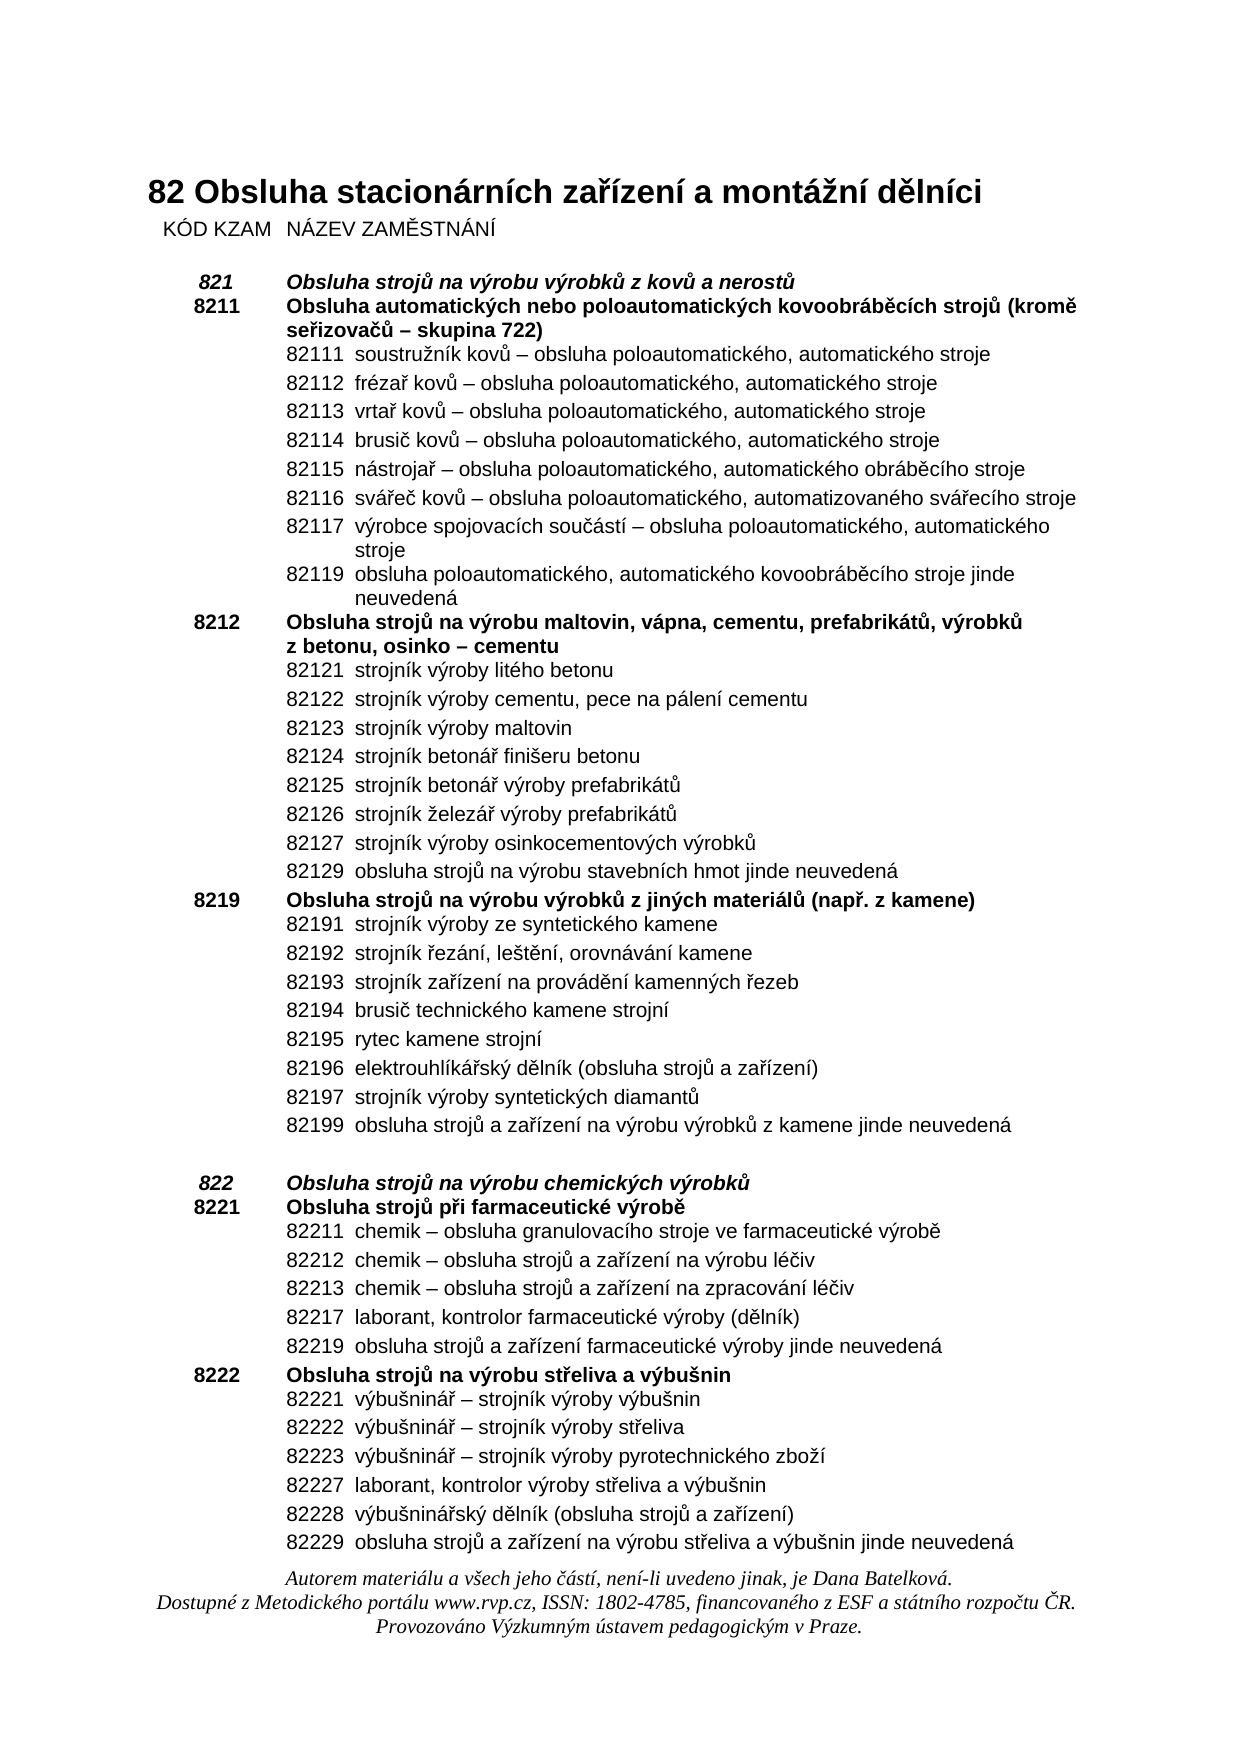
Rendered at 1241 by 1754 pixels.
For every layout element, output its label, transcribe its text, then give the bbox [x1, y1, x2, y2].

table_cell 82191 [286, 912, 354, 941]
table_cell výbušninářský dělník (obsluha strojů a zařízení) [355, 1501, 1093, 1530]
table_cell vrtař kovů – obsluha poloautomatického, automatického stroje [355, 399, 1093, 428]
table_cell 8219 [148, 888, 286, 912]
table_cell 82228 [286, 1501, 354, 1530]
table_cell 82199 [286, 1113, 354, 1142]
table_cell 82123 [286, 716, 354, 744]
table_cell 82114 [286, 428, 354, 457]
table_cell strojník výroby ze syntetického kamene [355, 912, 1093, 941]
table_cell [148, 428, 286, 457]
table_cell 82124 [286, 744, 354, 773]
table_cell [148, 1305, 286, 1334]
table_cell strojník betonář výroby prefabrikátů [355, 773, 1093, 802]
table_cell 82121 [286, 658, 354, 687]
table_cell strojník výroby osinkocementových výrobků [355, 831, 1093, 859]
table_cell výbušninář – strojník výroby střeliva [355, 1415, 1093, 1444]
table_cell [148, 687, 286, 716]
table_cell 82192 [286, 941, 354, 969]
table_cell 82193 [286, 970, 354, 998]
table_cell 82222 [286, 1415, 354, 1444]
table_cell výbušninář – strojník výroby pyrotechnického zboží [355, 1444, 1093, 1473]
table_cell chemik – obsluha strojů a zařízení na výrobu léčiv [355, 1248, 1093, 1276]
table_cell strojník výroby syntetických diamantů [355, 1085, 1093, 1113]
table_cell [148, 970, 286, 998]
table_cell [148, 658, 286, 687]
table_cell 82129 [286, 859, 354, 888]
table_cell [148, 486, 286, 514]
table_cell Obsluha strojů při farmaceutické výrobě [286, 1195, 1093, 1219]
table_cell výbušninář – strojník výroby výbušnin [355, 1386, 1093, 1415]
table_cell strojník železář výroby prefabrikátů [355, 802, 1093, 831]
table_cell obsluha poloautomatického, automatického kovoobráběcího stroje jinde neuvedená [355, 562, 1093, 610]
table_cell strojník výroby cementu, pece na pálení cementu [355, 687, 1093, 716]
table_cell výrobce spojovacích součástí – obsluha poloautomatického, automatického stroje [355, 514, 1093, 562]
table_cell 82126 [286, 802, 354, 831]
table_cell 82217 [286, 1305, 354, 1334]
table_cell 82219 [286, 1334, 354, 1362]
table_cell [148, 1248, 286, 1276]
table_cell [148, 1386, 286, 1415]
table_cell 8211 [148, 294, 286, 342]
table_cell [148, 342, 286, 371]
table_cell [148, 562, 286, 610]
table_cell 82213 [286, 1276, 354, 1305]
table_cell [148, 1334, 286, 1362]
table_cell strojník betonář finišeru betonu [355, 744, 1093, 773]
table_cell [148, 1276, 286, 1305]
table_cell brusič kovů – obsluha poloautomatického, automatického stroje [355, 428, 1093, 457]
table_cell [148, 1219, 286, 1247]
table_cell obsluha strojů a zařízení na výrobu střeliva a výbušnin jinde neuvedená [355, 1530, 1093, 1559]
table_cell [148, 514, 286, 562]
table_cell rytec kamene strojní [355, 1027, 1093, 1056]
table_cell [148, 744, 286, 773]
table_cell 82117 [286, 514, 354, 562]
table_cell [148, 1473, 286, 1501]
table_cell strojník zařízení na provádění kamenných řezeb [355, 970, 1093, 998]
subtitle 82 Obsluha stacionárních zařízení a montážní dělníci [148, 173, 1093, 211]
table_cell 8212 [148, 610, 286, 658]
table_cell Obsluha strojů na výrobu výrobků z jiných materiálů (např. z kamene) [286, 888, 1093, 912]
table_cell [148, 802, 286, 831]
table_cell 82196 [286, 1056, 354, 1084]
table_cell 82229 [286, 1530, 354, 1559]
table_cell frézař kovů – obsluha poloautomatického, automatického stroje [355, 371, 1093, 399]
table_cell 82116 [286, 486, 354, 514]
table_cell 82127 [286, 831, 354, 859]
table_cell nástrojař – obsluha poloautomatického, automatického obráběcího stroje [355, 457, 1093, 486]
table_cell 82227 [286, 1473, 354, 1501]
table_cell [148, 1113, 286, 1142]
table_cell Obsluha automatických nebo poloautomatických kovoobráběcích strojů (kromě seřizovačů – skupina 722) [286, 294, 1093, 342]
table_cell chemik – obsluha granulovacího stroje ve farmaceutické výrobě [355, 1219, 1093, 1247]
table_cell [148, 1415, 286, 1444]
table_cell [148, 457, 286, 486]
table_header NÁZEV ZAMĚSTNÁNÍ [286, 217, 1093, 241]
table_cell 82194 [286, 998, 354, 1027]
table_cell obsluha strojů na výrobu stavebních hmot jinde neuvedená [355, 859, 1093, 888]
table_cell obsluha strojů a zařízení na výrobu výrobků z kamene jinde neuvedená [355, 1113, 1093, 1142]
table_cell [148, 941, 286, 969]
table_cell 82211 [286, 1219, 354, 1247]
table_header KÓD KZAM [148, 217, 286, 241]
table_cell [148, 773, 286, 802]
table_cell strojník výroby litého betonu [355, 658, 1093, 687]
table_cell [148, 371, 286, 399]
table_cell strojník výroby maltovin [355, 716, 1093, 744]
table_cell chemik – obsluha strojů a zařízení na zpracování léčiv [355, 1276, 1093, 1305]
table_cell 82122 [286, 687, 354, 716]
table_cell laborant, kontrolor výroby střeliva a výbušnin [355, 1473, 1093, 1501]
table_cell svářeč kovů – obsluha poloautomatického, automatizovaného svářecího stroje [355, 486, 1093, 514]
table_cell [148, 1530, 286, 1559]
table_cell [148, 831, 286, 859]
table_cell 821 [148, 270, 286, 294]
table_cell [148, 399, 286, 428]
table_cell 82223 [286, 1444, 354, 1473]
table_cell [148, 1142, 1093, 1171]
table_cell [148, 998, 286, 1027]
table_cell 82111 [286, 342, 354, 371]
table_cell 82119 [286, 562, 354, 610]
table_cell 8221 [148, 1195, 286, 1219]
table_cell [148, 1027, 286, 1056]
table_cell 82113 [286, 399, 354, 428]
table_cell Obsluha strojů na výrobu chemických výrobků [286, 1171, 1093, 1195]
table_cell [148, 859, 286, 888]
table_cell soustružník kovů – obsluha poloautomatického, automatického stroje [355, 342, 1093, 371]
table_cell obsluha strojů a zařízení farmaceutické výroby jinde neuvedená [355, 1334, 1093, 1362]
table_cell Obsluha strojů na výrobu maltovin, vápna, cementu, prefabrikátů, výrobků z betonu, osinko – cementu [286, 610, 1093, 658]
table_cell [148, 1444, 286, 1473]
table_cell 82212 [286, 1248, 354, 1276]
table_cell strojník řezání, leštění, orovnávání kamene [355, 941, 1093, 969]
table_cell [148, 1501, 286, 1530]
table_cell Obsluha strojů na výrobu střeliva a výbušnin [286, 1363, 1093, 1386]
table_cell 82195 [286, 1027, 354, 1056]
table_cell laborant, kontrolor farmaceutické výroby (dělník) [355, 1305, 1093, 1334]
table_cell [148, 1056, 286, 1084]
table_cell [148, 241, 1093, 270]
table_cell [148, 1085, 286, 1113]
table_cell 82112 [286, 371, 354, 399]
table_cell 82115 [286, 457, 354, 486]
table_cell Obsluha strojů na výrobu výrobků z kovů a nerostů [286, 270, 1093, 294]
table_cell 82197 [286, 1085, 354, 1113]
table_cell brusič technického kamene strojní [355, 998, 1093, 1027]
table_cell [148, 716, 286, 744]
table_cell 8222 [148, 1363, 286, 1386]
table_cell 822 [148, 1171, 286, 1195]
table_cell 82125 [286, 773, 354, 802]
table_cell elektrouhlíkářský dělník (obsluha strojů a zařízení) [355, 1056, 1093, 1084]
table_cell [148, 912, 286, 941]
table_cell 82221 [286, 1386, 354, 1415]
